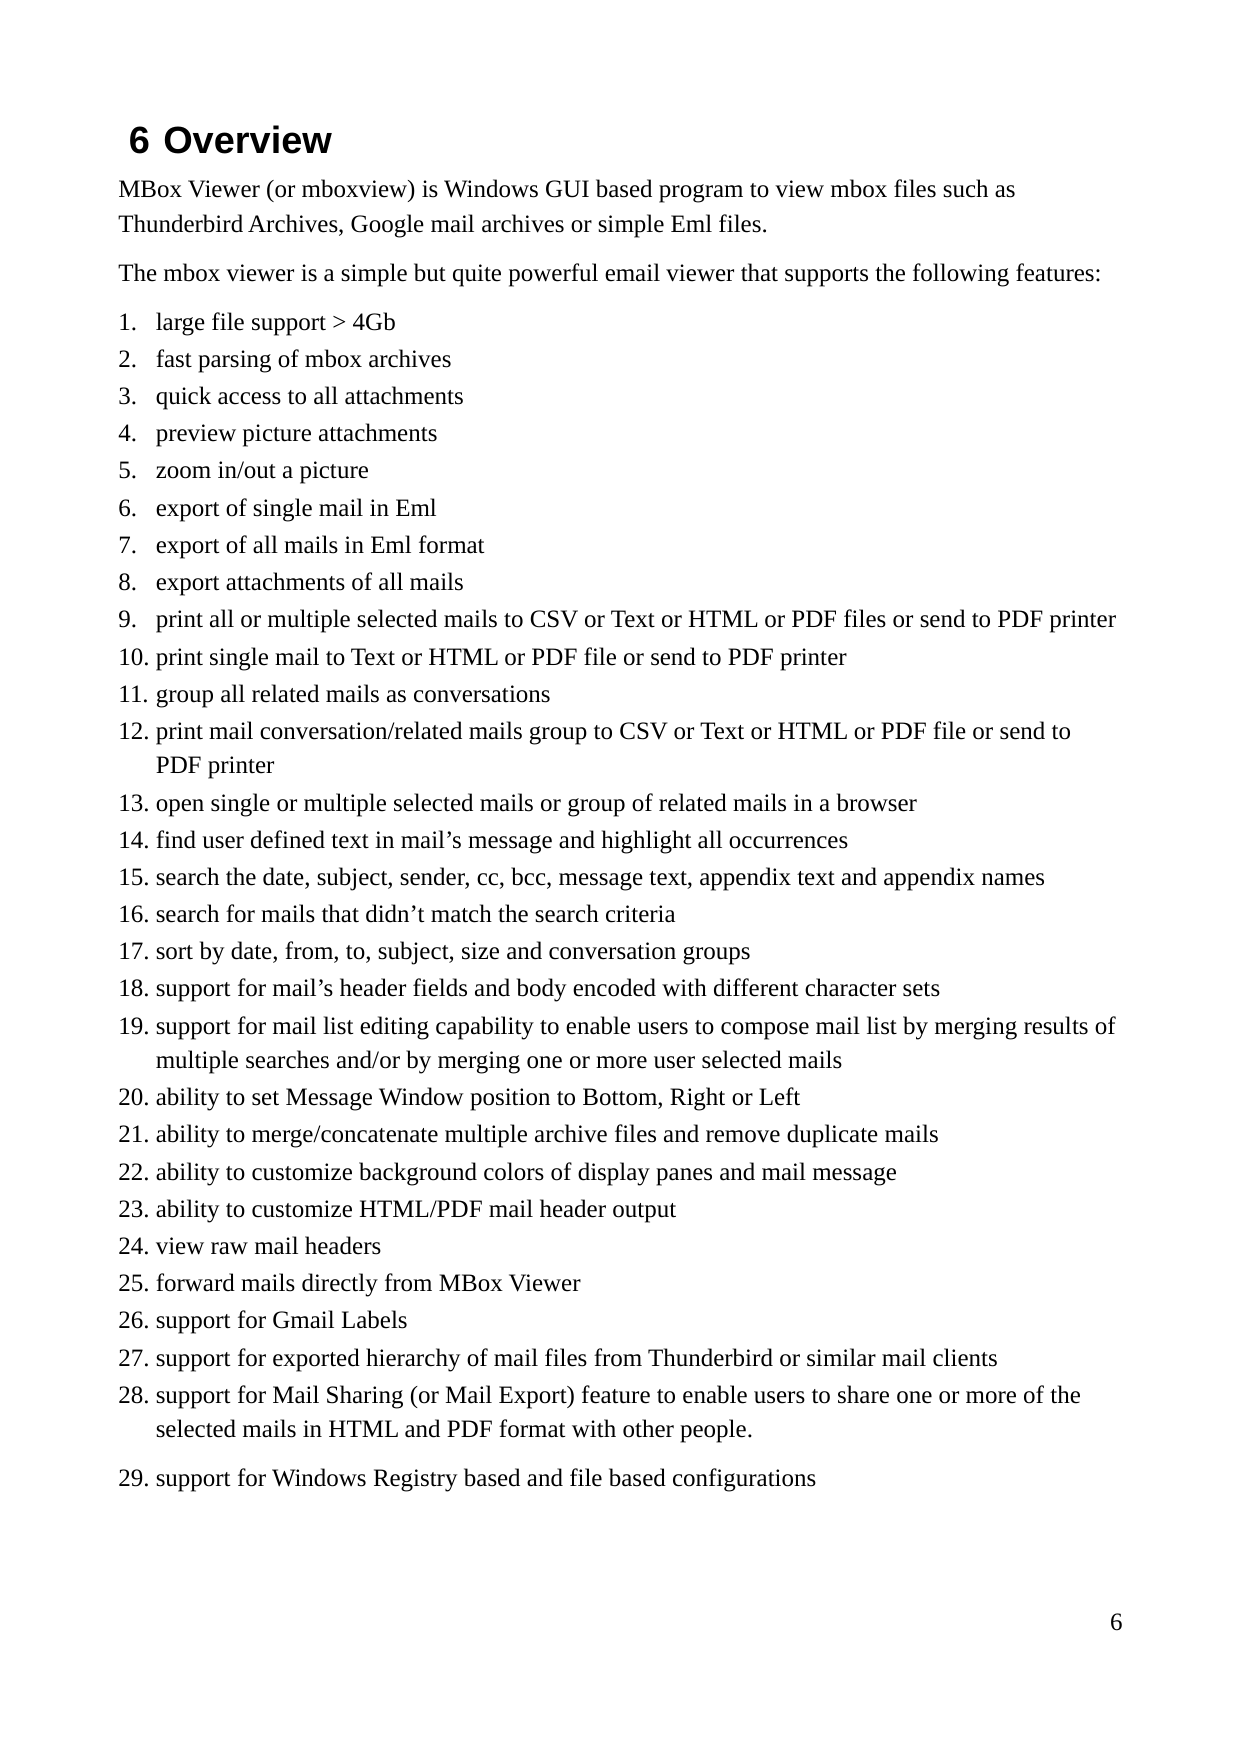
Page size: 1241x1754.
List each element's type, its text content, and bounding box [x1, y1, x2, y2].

list preview picture attachments [118, 418, 1122, 447]
list print all or multiple selected mails to CSV or Text or HTML or PDF files or send to PDF printer [118, 604, 1122, 633]
list view raw mail headers [118, 1231, 1122, 1260]
list ability to customize HTML/PDF mail header output [118, 1194, 1122, 1223]
list quick access to all attachments [118, 381, 1122, 410]
list ability to customize background colors of display panes and mail message [118, 1157, 1122, 1186]
text The mbox viewer is a simple but quite powerful email viewer that supports the following features: [118, 258, 1122, 287]
list print single mail to Text or HTML or PDF file or send to PDF printer [118, 642, 1122, 670]
list support for mail list editing capability to enable users to compose mail list by merging results of multiple searches and/or by merging one or more user selected mails [118, 1011, 1122, 1074]
list support for Mail Sharing (or Mail Export) feature to enable users to share one or more of the selected mails in HTML and PDF format with other people. [118, 1380, 1122, 1443]
text MBox Viewer (or mboxview) is Windows GUI based program to view mbox files such as Thunderbird Archives, Google mail archives or simple Eml files. [118, 174, 1122, 237]
list export of single mail in Eml [118, 493, 1122, 522]
list open single or multiple selected mails or group of related mails in a browser [118, 788, 1122, 816]
list export of all mails in Eml format [118, 530, 1122, 559]
list fast parsing of mbox archives [118, 344, 1122, 373]
list zoom in/out a picture [118, 456, 1122, 484]
list search the date, subject, sender, cc, bcc, message text, appendix text and appendix names [118, 862, 1122, 891]
list support for Gmail Labels [118, 1306, 1122, 1334]
list ability to set Message Window position to Bottom, Right or Left [118, 1082, 1122, 1111]
list export attachments of all mails [118, 567, 1122, 596]
subtitle Overview [118, 118, 1122, 162]
list support for mail’s header fields and body encoded with different character sets [118, 973, 1122, 1002]
list sort by date, from, to, subject, size and conversation groups [118, 936, 1122, 965]
list group all related mails as conversations [118, 679, 1122, 707]
list print mail conversation/related mails group to CSV or Text or HTML or PDF file or send to PDF printer [118, 716, 1122, 779]
list find user defined text in mail’s message and highlight all occurrences [118, 825, 1122, 853]
list ability to merge/concatenate multiple archive files and remove duplicate mails [118, 1119, 1122, 1148]
list support for Windows Registry based and file based configurations [118, 1463, 1122, 1492]
list search for mails that didn’t match the search criteria [118, 899, 1122, 928]
list forward mails directly from MBox Viewer [118, 1268, 1122, 1297]
list support for exported hierarchy of mail files from Thunderbird or similar mail clients [118, 1343, 1122, 1371]
list large file support > 4Gb [118, 307, 1122, 336]
